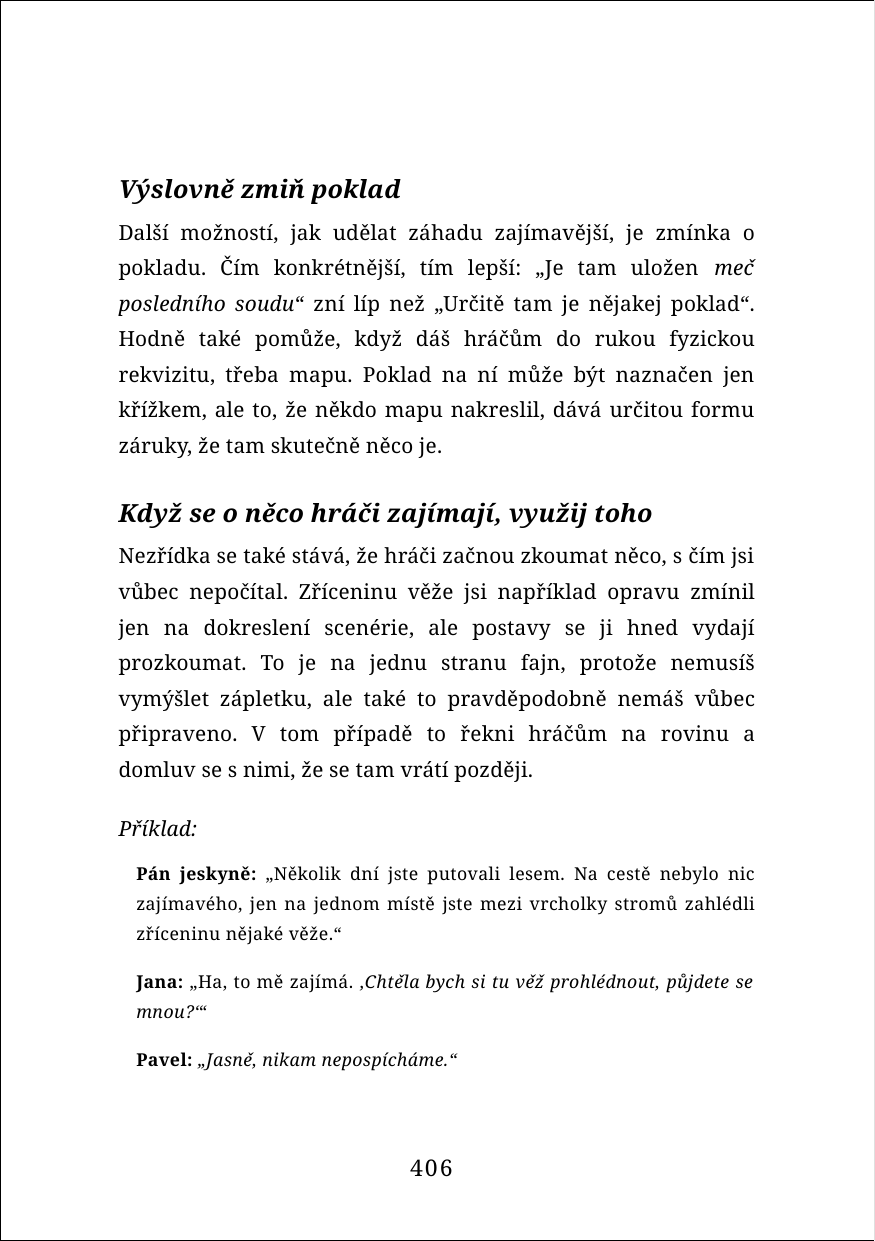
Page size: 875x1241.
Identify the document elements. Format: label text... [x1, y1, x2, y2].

text Jana: „Ha, to mě zajímá. ‚Chtěla bych si tu věž prohlédnout, půjdete se mnou?‘“ [136, 969, 756, 1024]
text Pán jeskyně: „Několik dní jste putovali lesem. Na cestě nebylo nic zajímavého, jen na jednom místě jste mezi vrcholky stromů zahlédli zříceninu nějaké věže.“ [136, 861, 756, 946]
subtitle Výslovně zmiň poklad [118, 172, 756, 206]
text Nezřídka se také stává, že hráči začnou zkoumat něco, s čím jsi vůbec nepočítal. Zříceninu věže jsi například opravu zmínil jen na dokreslení scenérie, ale postavy se ji hned vydají prozkoumat. To je na jednu stranu fajn, protože nemusíš vymýšlet zápletku, ale také to pravděpodobně nemáš vůbec připraveno. V tom případě to řekni hráčům na rovinu a domluv se s nimi, že se tam vrátí později. [118, 542, 756, 783]
subtitle Když se o něco hráči zajímají, využij toho [118, 496, 756, 530]
text Další možností, jak udělat záhadu zajímavější, je zmínka o pokladu. Čím konkrétnější, tím lepší: „Je tam uložen meč posledního soudu“ zní líp než „Určitě tam je nějakej poklad“. Hodně také pomůže, když dáš hráčům do rukou fyzickou rekvizitu, třeba mapu. Poklad na ní může být naznačen jen křížkem, ale to, že někdo mapu nakreslil, dává určitou formu záruky, že tam skutečně něco je. [118, 218, 756, 459]
text Pavel: „Jasně, nikam nepospícháme.“ [136, 1048, 756, 1072]
text Příklad: [118, 814, 756, 842]
